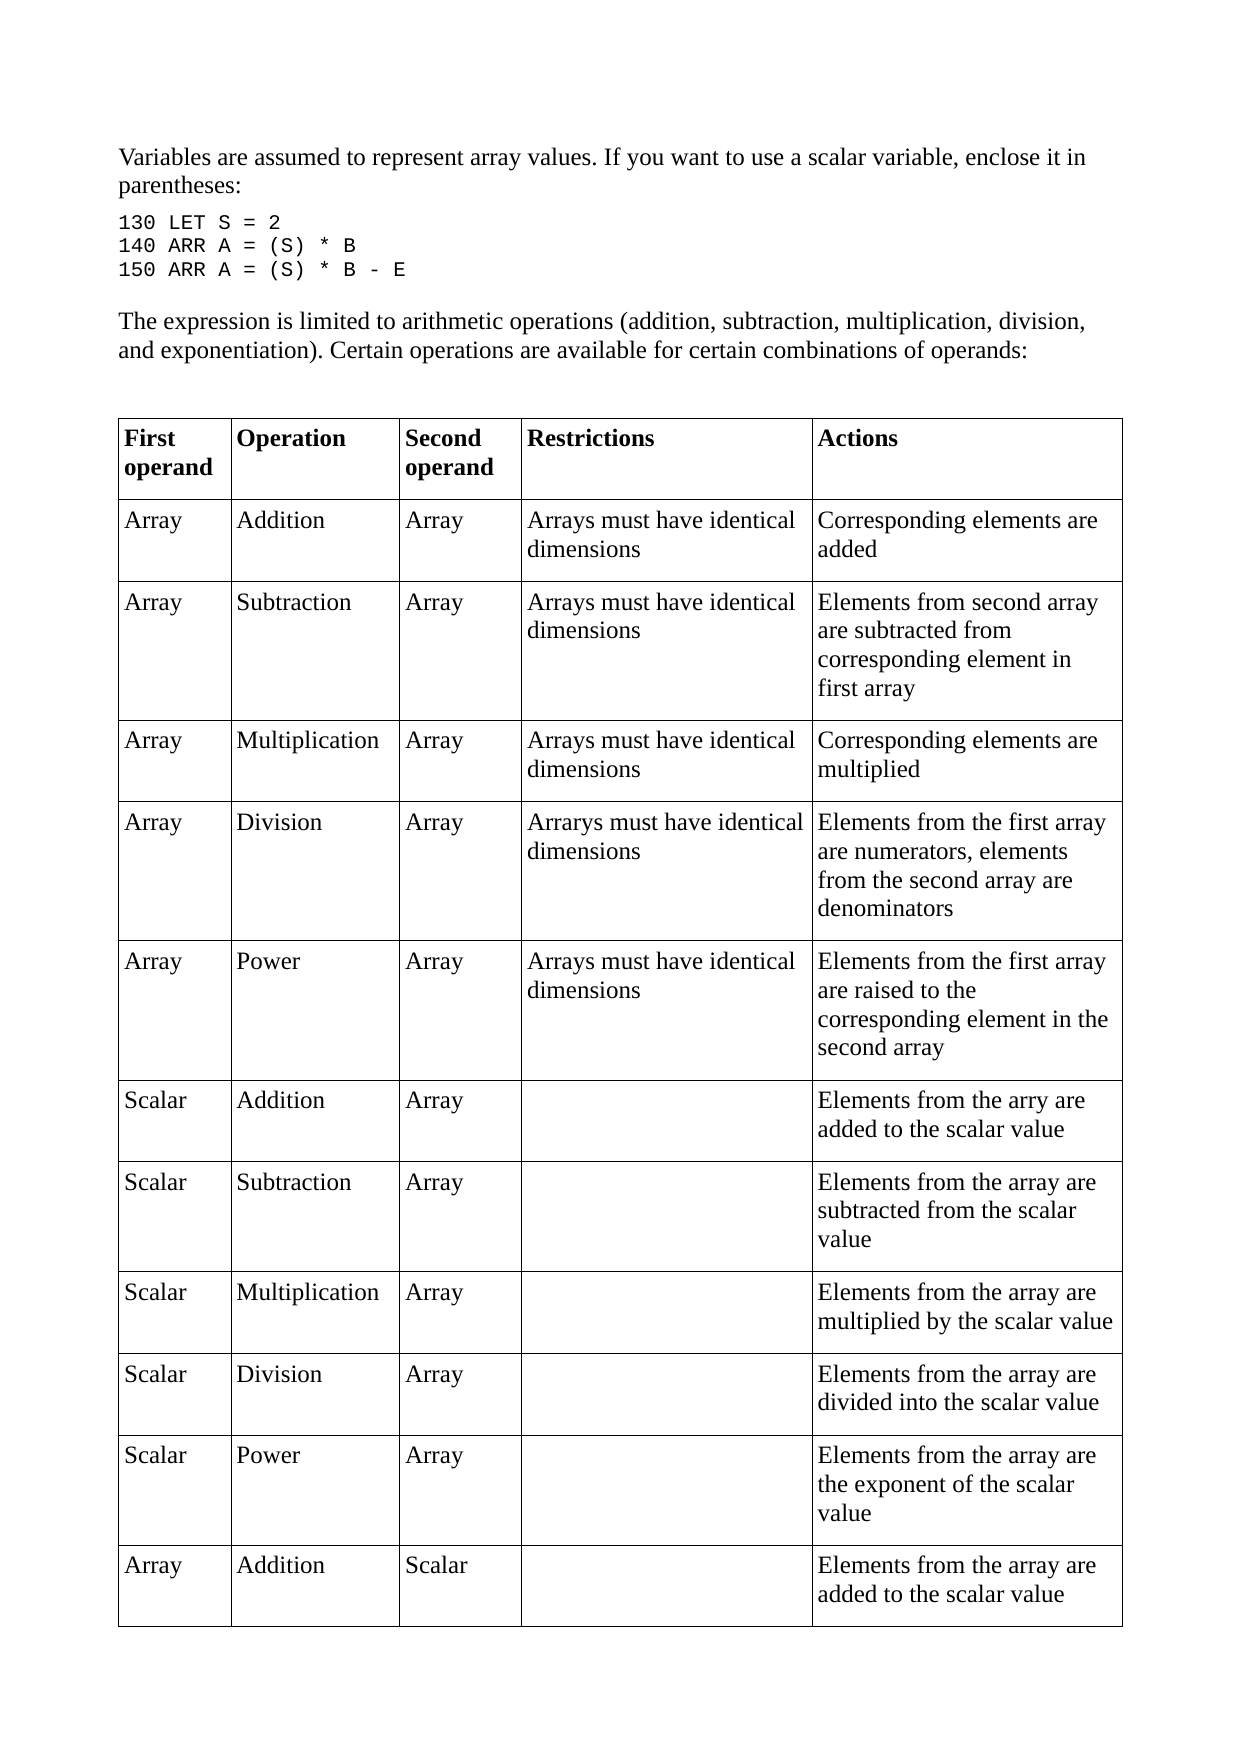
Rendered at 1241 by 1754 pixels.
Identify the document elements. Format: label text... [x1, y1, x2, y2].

table_cell Scalar [119, 1162, 231, 1271]
table_cell Array [119, 500, 231, 581]
table_cell Scalar [119, 1354, 231, 1434]
table_header First operand [119, 419, 231, 499]
table_header Operation [232, 419, 399, 499]
table_cell [522, 1162, 812, 1271]
table_cell Elements from the array are multiplied by the scalar value [813, 1272, 1122, 1353]
table_cell Elements from the array are subtracted from the scalar value [813, 1162, 1122, 1271]
table_cell Array [400, 1354, 521, 1434]
table_cell Multiplication [232, 1272, 399, 1353]
table_cell Array [400, 1162, 521, 1271]
table_cell Subtraction [232, 1162, 399, 1271]
table_cell Elements from the first array are numerators, elements from the second array are denominators [813, 802, 1122, 940]
table_cell Scalar [400, 1546, 521, 1626]
table_cell Elements from the array are the exponent of the scalar value [813, 1436, 1122, 1545]
table_header Restrictions [522, 419, 812, 499]
table_cell Division [232, 802, 399, 940]
table_cell Scalar [119, 1081, 231, 1161]
table_cell Power [232, 1436, 399, 1545]
table_cell Multiplication [232, 721, 399, 801]
table_cell [522, 1354, 812, 1434]
table_cell Elements from the array are added to the scalar value [813, 1546, 1122, 1626]
table_cell [522, 1436, 812, 1545]
table_cell Power [232, 941, 399, 1079]
table_cell Array [400, 941, 521, 1079]
table_header Second operand [400, 419, 521, 499]
table_cell Arrays must have identical dimensions [522, 500, 812, 581]
table_cell Array [119, 941, 231, 1079]
table_cell Addition [232, 1546, 399, 1626]
table_cell Arrays must have identical dimensions [522, 582, 812, 720]
text 140 ARR A = (S) * B [118, 235, 1122, 259]
table_cell Array [400, 802, 521, 940]
table_cell Division [232, 1354, 399, 1434]
table_cell Scalar [119, 1272, 231, 1353]
table_cell Arrarys must have identical dimensions [522, 802, 812, 940]
table_header Actions [813, 419, 1122, 499]
table_cell Corresponding elements are multiplied [813, 721, 1122, 801]
text The expression is limited to arithmetic operations (addition, subtraction, multiplication, division, and exponentiation). Certain operations are available for certain combinations of operands: [118, 306, 1122, 364]
text 130 LET S = 2 [118, 212, 1122, 235]
table_cell Scalar [119, 1436, 231, 1545]
table_cell Corresponding elements are added [813, 500, 1122, 581]
table_cell Arrays must have identical dimensions [522, 941, 812, 1079]
table_cell Array [119, 802, 231, 940]
table_cell Array [400, 500, 521, 581]
text 150 ARR A = (S) * B - E [118, 259, 1122, 283]
table_cell Array [119, 721, 231, 801]
table_cell Elements from the arry are added to the scalar value [813, 1081, 1122, 1161]
table_cell Array [400, 721, 521, 801]
table_cell [522, 1546, 812, 1626]
table_cell Array [400, 1436, 521, 1545]
table_cell Array [400, 1272, 521, 1353]
text Variables are assumed to represent array values. If you want to use a scalar variable, enclose it in parentheses: [118, 142, 1122, 199]
table_cell Array [119, 1546, 231, 1626]
table_cell Array [119, 582, 231, 720]
table_cell Array [400, 1081, 521, 1161]
table_cell Array [400, 582, 521, 720]
table_cell Arrays must have identical dimensions [522, 721, 812, 801]
table_cell Addition [232, 1081, 399, 1161]
table_cell Elements from second array are subtracted from corresponding element in first array [813, 582, 1122, 720]
table_cell Elements from the first array are raised to the corresponding element in the second array [813, 941, 1122, 1079]
table_cell Subtraction [232, 582, 399, 720]
table_cell Elements from the array are divided into the scalar value [813, 1354, 1122, 1434]
table_cell [522, 1081, 812, 1161]
table_cell Addition [232, 500, 399, 581]
table_cell [522, 1272, 812, 1353]
